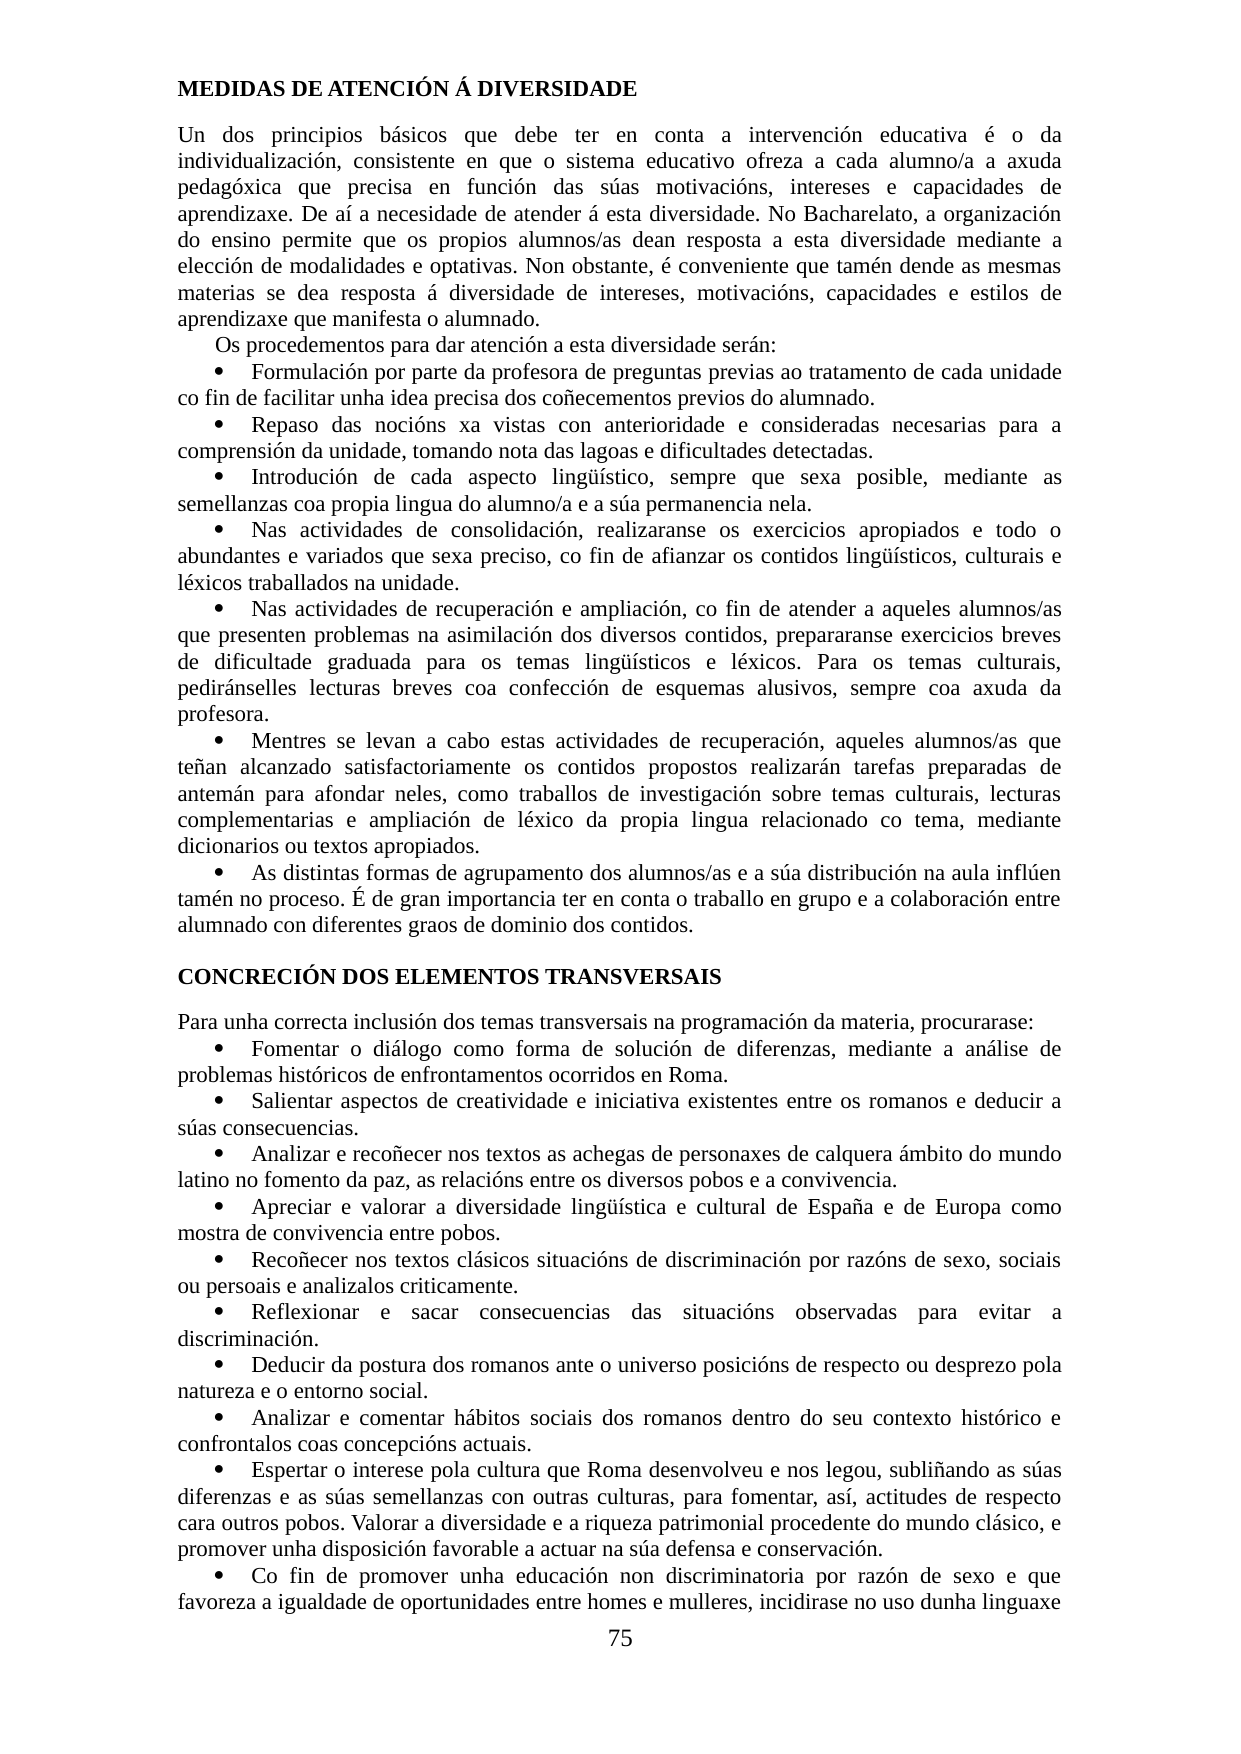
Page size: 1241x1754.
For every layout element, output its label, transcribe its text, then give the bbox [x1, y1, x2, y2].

list Reflexionar e sacar consecuencias das situacións observadas para evitar a discriminación. [177, 1298, 1063, 1351]
text Un dos principios básicos que debe ter en conta a intervención educativa é o da individualización, consistente en que o sistema educativo ofreza a cada alumno/a a axuda pedagóxica que precisa en función das súas motivacións, intereses e capacidades de aprendizaxe. De aí a necesidade de atender á esta diversidade. No Bacharelato, a organización do ensino permite que os propios alumnos/as dean resposta a esta diversidade mediante a elección de modalidades e optativas. Non obstante, é conveniente que tamén dende as mesmas materias se dea resposta á diversidade de intereses, motivacións, capacidades e estilos de aprendizaxe que manifesta o alumnado. [177, 121, 1063, 332]
list Deducir da postura dos romanos ante o universo posicións de respecto ou desprezo pola natureza e o entorno social. [177, 1351, 1063, 1404]
list Nas actividades de recuperación e ampliación, co fin de atender a aqueles alumnos/as que presenten problemas na asimilación dos diversos contidos, prepararanse exercicios breves de dificultade graduada para os temas lingüísticos e léxicos. Para os temas culturais, pediránselles lecturas breves coa confección de esquemas alusivos, sempre coa axuda da profesora. [177, 595, 1063, 727]
list Recoñecer nos textos clásicos situacións de discriminación por razóns de sexo, sociais ou persoais e analizalos criticamente. [177, 1246, 1063, 1298]
list As distintas formas de agrupamento dos alumnos/as e a súa distribución na aula inflúen tamén no proceso. É de gran importancia ter en conta o traballo en grupo e a colaboración entre alumnado con diferentes graos de dominio dos contidos. [177, 859, 1063, 938]
subtitle CONCRECIÓN DOS ELEMENTOS TRANSVERSAIS [177, 963, 1063, 989]
list Analizar e comentar hábitos sociais dos romanos dentro do seu contexto histórico e confrontalos coas concepcións actuais. [177, 1404, 1063, 1456]
list Introdución de cada aspecto lingüístico, sempre que sexa posible, mediante as semellanzas coa propia lingua do alumno/a e a súa permanencia nela. [177, 463, 1063, 516]
list Fomentar o diálogo como forma de solución de diferenzas, mediante a análise de problemas históricos de enfrontamentos ocorridos en Roma. [177, 1035, 1063, 1087]
text Os procedementos para dar atención a esta diversidade serán: [177, 332, 1063, 358]
list Espertar o interese pola cultura que Roma desenvolveu e nos legou, subliñando as súas diferenzas e as súas semellanzas con outras culturas, para fomentar, así, actitudes de respecto cara outros pobos. Valorar a diversidade e a riqueza patrimonial procedente do mundo clásico, e promover unha disposición favorable a actuar na súa defensa e conservación. [177, 1456, 1063, 1562]
list Apreciar e valorar a diversidade lingüística e cultural de España e de Europa como mostra de convivencia entre pobos. [177, 1193, 1063, 1246]
list Mentres se levan a cabo estas actividades de recuperación, aqueles alumnos/as que teñan alcanzado satisfactoriamente os contidos propostos realizarán tarefas preparadas de antemán para afondar neles, como traballos de investigación sobre temas culturais, lecturas complementarias e ampliación de léxico da propia lingua relacionado co tema, mediante dicionarios ou textos apropiados. [177, 727, 1063, 859]
list Repaso das nocións xa vistas con anterioridade e consideradas necesarias para a comprensión da unidade, tomando nota das lagoas e dificultades detectadas. [177, 411, 1063, 463]
list Salientar aspectos de creatividade e iniciativa existentes entre os romanos e deducir a súas consecuencias. [177, 1087, 1063, 1140]
list Para unha correcta inclusión dos temas transversais na programación da materia, procurarase: [177, 1008, 1063, 1035]
list Nas actividades de consolidación, realizaranse os exercicios apropiados e todo o abundantes e variados que sexa preciso, co fin de afianzar os contidos lingüísticos, culturais e léxicos traballados na unidade. [177, 516, 1063, 595]
subtitle MEDIDAS DE ATENCIÓN Á DIVERSIDADE [177, 75, 1063, 101]
list Formulación por parte da profesora de preguntas previas ao tratamento de cada unidade co fin de facilitar unha idea precisa dos coñecementos previos do alumnado. [177, 358, 1063, 411]
list Co fin de promover unha educación non discriminatoria por razón de sexo e que favoreza a igualdade de oportunidades entre homes e mulleres, incidirase no uso dunha linguaxe [177, 1562, 1063, 1614]
list Analizar e recoñecer nos textos as achegas de personaxes de calquera ámbito do mundo latino no fomento da paz, as relacións entre os diversos pobos e a convivencia. [177, 1140, 1063, 1193]
